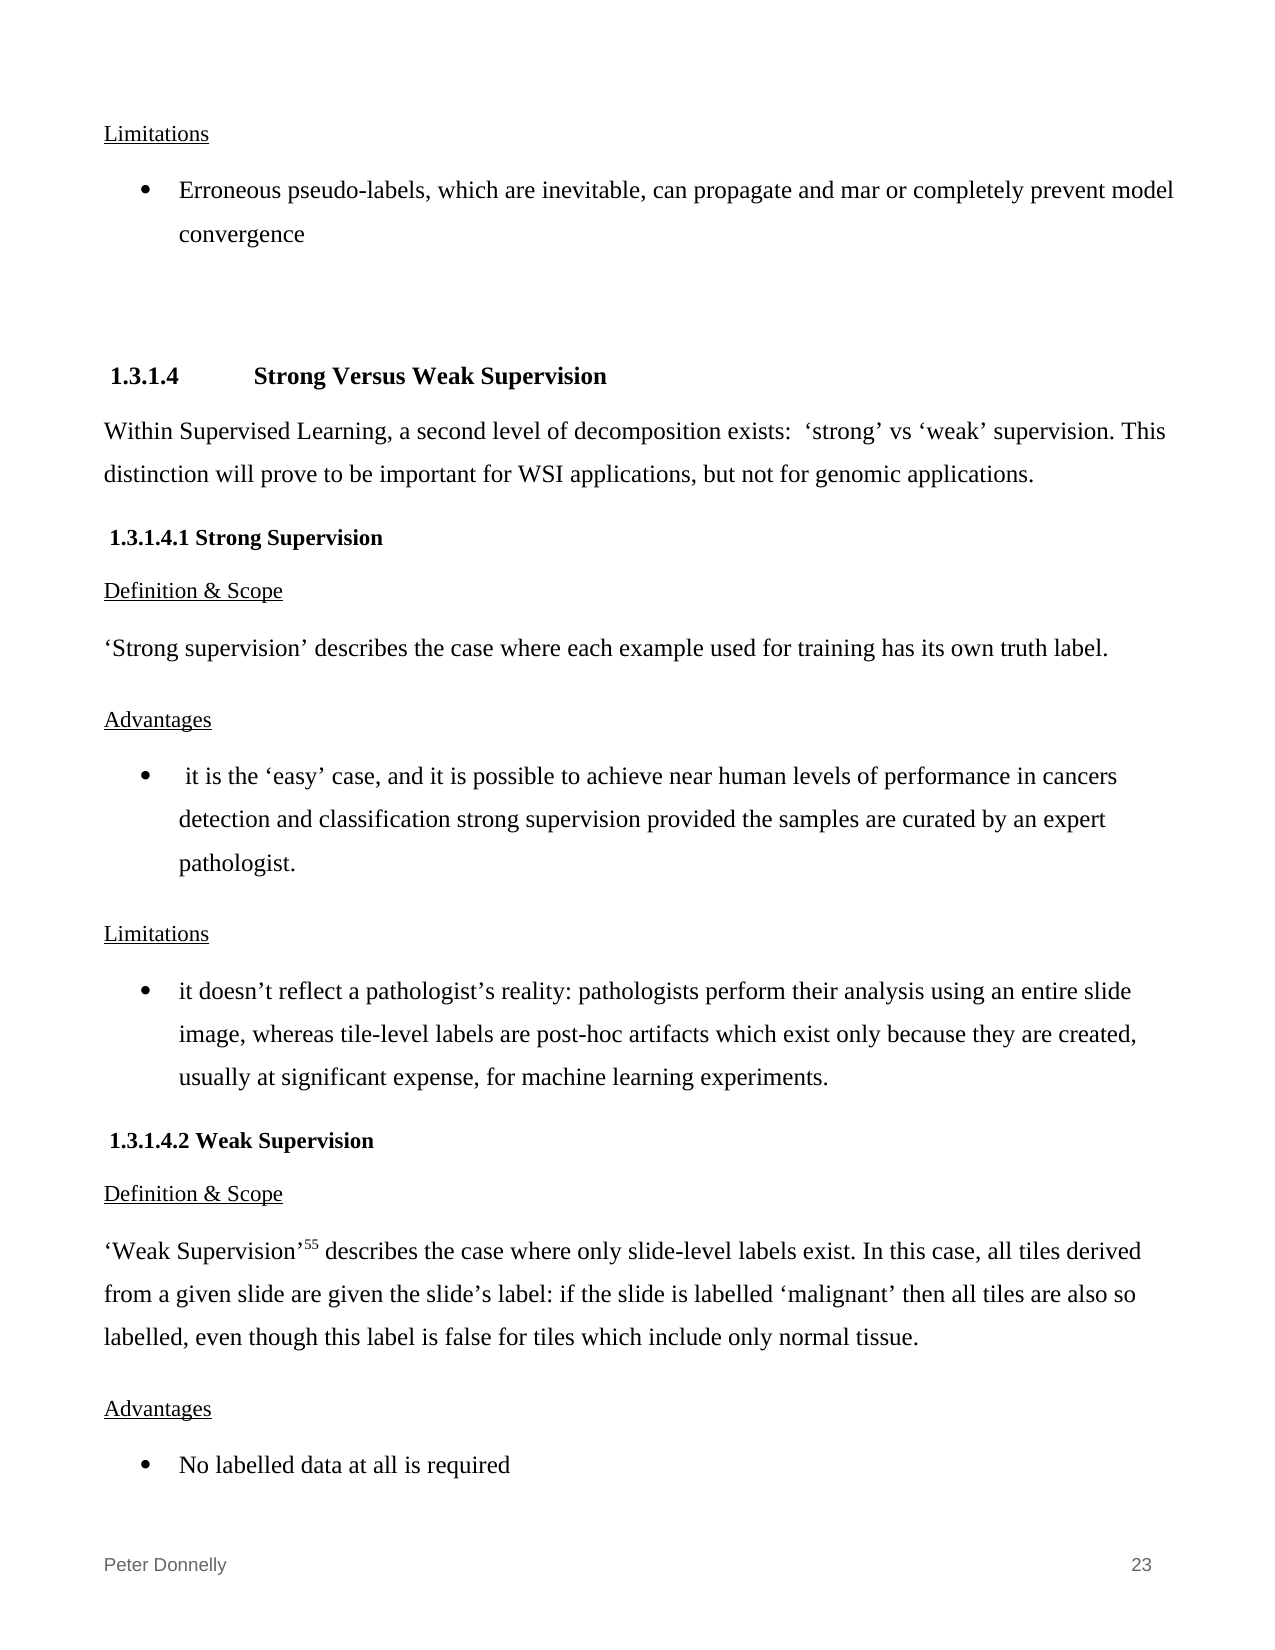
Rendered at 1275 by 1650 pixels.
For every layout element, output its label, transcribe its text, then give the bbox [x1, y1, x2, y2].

subtitle Advantages [86, 1395, 1181, 1421]
subtitle Weak Supervision [103, 1127, 1181, 1153]
subtitle Limitations [86, 920, 1181, 947]
subtitle Definition & Scope [86, 577, 1181, 603]
list No labelled data at all is required [141, 1451, 1181, 1479]
list Erroneous pseudo-labels, which are inevitable, can propagate and mar or completely prevent model convergence [141, 176, 1181, 247]
subtitle Definition & Scope [86, 1180, 1181, 1206]
subtitle Strong Versus Weak Supervision [103, 361, 1181, 390]
subtitle Strong Supervision [103, 524, 1181, 550]
text ‘Weak Supervision’ describes the case where only slide-level labels exist. In this case, all tiles derived from a given slide are given the slide’s label: if the slide is labelled ‘malignant’ then all tiles are also so labelled, even though this label is false for tiles which include only normal tissue. [103, 1236, 1181, 1351]
text Within Supervised Learning, a second level of decomposition exists: ‘strong’ vs ‘weak’ supervision. This distinction will prove to be important for WSI applications, but not for genomic applications. [103, 416, 1181, 488]
subtitle Limitations [86, 120, 1181, 146]
list it doesn’t reflect a pathologist’s reality: pathologists perform their analysis using an entire slide image, whereas tile-level labels are post-hoc artifacts which exist only because they are created, usually at significant expense, for machine learning experiments. [141, 976, 1181, 1091]
list it is the ‘easy’ case, and it is possible to achieve near human levels of performance in cancers detection and classification strong supervision provided the samples are curated by an expert pathologist. [141, 761, 1181, 876]
subtitle Advantages [86, 706, 1181, 732]
text ‘Strong supervision’ describes the case where each example used for training has its own truth label. [103, 633, 1181, 662]
